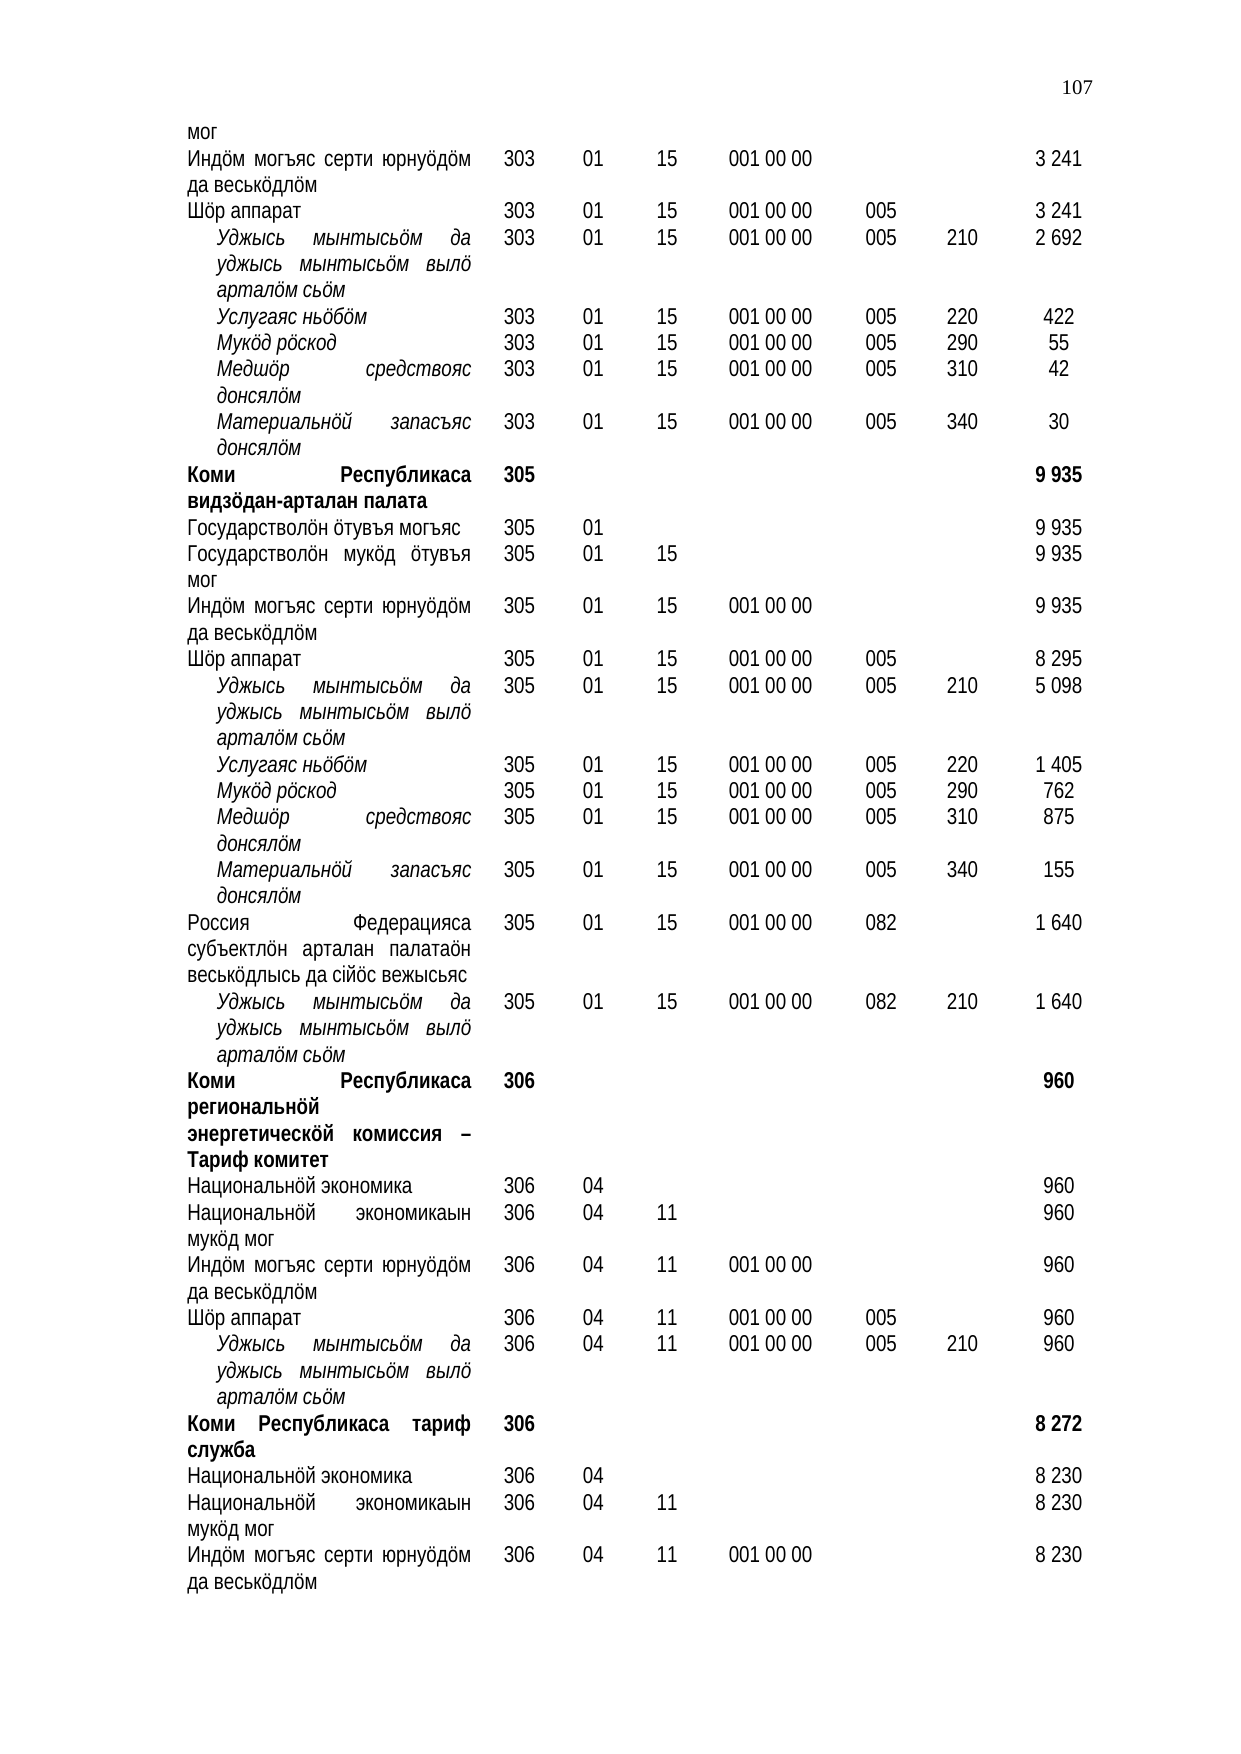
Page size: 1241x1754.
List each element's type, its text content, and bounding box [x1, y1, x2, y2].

table_cell 55 [999, 329, 1118, 355]
table_cell 001 00 00 [704, 856, 837, 909]
table_cell [837, 514, 925, 540]
table_cell 210 [925, 224, 999, 303]
table_cell Медшöр средствояс донсялöм [176, 355, 482, 408]
table_cell 001 00 00 [704, 1330, 837, 1409]
table_cell 001 00 00 [704, 751, 837, 777]
table_cell 04 [556, 1541, 630, 1594]
table_cell [556, 1410, 630, 1462]
table_cell 15 [630, 777, 704, 803]
table_cell [837, 145, 925, 197]
table_cell 01 [556, 540, 630, 592]
table_cell 303 [482, 408, 556, 461]
table_cell 210 [925, 672, 999, 751]
table_cell 1 405 [999, 751, 1118, 777]
table_cell Уджысь мынтысьöм да уджысь мынтысьöм вылö арталöм сьöм [176, 672, 482, 751]
table_cell [837, 593, 925, 645]
table_cell 001 00 00 [704, 1541, 837, 1594]
table_cell 875 [999, 803, 1118, 856]
table_cell [925, 1462, 999, 1488]
table_cell Коми Республикаса региональнöй энергетическöй комиссия – Тариф комитет [176, 1067, 482, 1172]
table_cell 001 00 00 [704, 303, 837, 329]
table_cell 2 692 [999, 224, 1118, 303]
table_cell 11 [630, 1251, 704, 1304]
table_cell 04 [556, 1304, 630, 1330]
table_cell 001 00 00 [704, 988, 837, 1067]
table_cell 303 [482, 145, 556, 197]
table_cell 960 [999, 1172, 1118, 1199]
table_cell Коми Республикаса видзöдан-арталан палата [176, 461, 482, 513]
table_cell 305 [482, 461, 556, 513]
table_cell 01 [556, 329, 630, 355]
table_cell 306 [482, 1489, 556, 1541]
table_cell 001 00 00 [704, 777, 837, 803]
table_cell 15 [630, 909, 704, 988]
table_cell [925, 1199, 999, 1251]
table_cell Медшöр средствояс донсялöм [176, 803, 482, 856]
table_cell 11 [630, 1541, 704, 1594]
table_cell [704, 514, 837, 540]
table_cell Мукöд рöскод [176, 777, 482, 803]
table_cell [837, 1410, 925, 1462]
table_cell 306 [482, 1410, 556, 1462]
table_cell 303 [482, 197, 556, 223]
table_cell Шöр аппарат [176, 197, 482, 223]
table_cell 310 [925, 803, 999, 856]
table_cell 005 [837, 329, 925, 355]
table_cell [837, 1462, 925, 1488]
table_cell 42 [999, 355, 1118, 408]
table_cell [837, 461, 925, 513]
table_cell [630, 1410, 704, 1462]
table_cell [704, 1067, 837, 1172]
table_cell [704, 1199, 837, 1251]
table_cell 001 00 00 [704, 408, 837, 461]
table_cell 04 [556, 1172, 630, 1199]
table_cell [925, 514, 999, 540]
table_cell мог [176, 118, 482, 144]
table_cell 15 [630, 803, 704, 856]
table_cell 01 [556, 856, 630, 909]
table_cell 5 098 [999, 672, 1118, 751]
table_cell 305 [482, 777, 556, 803]
table_cell [837, 1067, 925, 1172]
table_cell 01 [556, 224, 630, 303]
table_cell [630, 1172, 704, 1199]
table_cell 001 00 00 [704, 145, 837, 197]
table_cell 960 [999, 1304, 1118, 1330]
table_cell 005 [837, 1330, 925, 1409]
table_cell 8 295 [999, 645, 1118, 672]
table_cell 8 272 [999, 1410, 1118, 1462]
table_cell 306 [482, 1172, 556, 1199]
table_cell 960 [999, 1067, 1118, 1172]
table_cell 005 [837, 645, 925, 672]
table_cell 005 [837, 803, 925, 856]
table_cell [630, 461, 704, 513]
table_cell 960 [999, 1330, 1118, 1409]
table_cell 01 [556, 514, 630, 540]
table_cell [925, 1251, 999, 1304]
table_cell 9 935 [999, 514, 1118, 540]
table_cell 001 00 00 [704, 909, 837, 988]
table_cell 305 [482, 645, 556, 672]
table_cell [482, 118, 556, 144]
table_cell 04 [556, 1489, 630, 1541]
table_cell 310 [925, 355, 999, 408]
table_cell [837, 1541, 925, 1594]
table_cell 005 [837, 777, 925, 803]
table_cell 01 [556, 777, 630, 803]
table_cell [837, 1489, 925, 1541]
table_cell 15 [630, 145, 704, 197]
table_cell [925, 593, 999, 645]
table_cell 1 640 [999, 909, 1118, 988]
table_cell Услугаяс ньöбöм [176, 303, 482, 329]
table_cell 3 241 [999, 197, 1118, 223]
table_cell Шöр аппарат [176, 1304, 482, 1330]
table_cell 15 [630, 856, 704, 909]
table_cell [630, 118, 704, 144]
table_cell 005 [837, 224, 925, 303]
table_cell 001 00 00 [704, 329, 837, 355]
table_cell [704, 540, 837, 592]
table_cell 305 [482, 751, 556, 777]
table_cell [704, 1462, 837, 1488]
table_cell 306 [482, 1199, 556, 1251]
table_cell 01 [556, 197, 630, 223]
table_cell [837, 1251, 925, 1304]
table_cell 762 [999, 777, 1118, 803]
table_cell 15 [630, 645, 704, 672]
table_cell 001 00 00 [704, 803, 837, 856]
table_cell 306 [482, 1251, 556, 1304]
table_cell 306 [482, 1330, 556, 1409]
table_cell 005 [837, 672, 925, 751]
table_cell 9 935 [999, 540, 1118, 592]
table_cell [556, 1067, 630, 1172]
table_cell 305 [482, 909, 556, 988]
table_cell 001 00 00 [704, 1304, 837, 1330]
table_cell 01 [556, 145, 630, 197]
table_cell 220 [925, 303, 999, 329]
table_cell 005 [837, 197, 925, 223]
table_cell 11 [630, 1330, 704, 1409]
table_cell 303 [482, 224, 556, 303]
table_cell 305 [482, 514, 556, 540]
table_cell 305 [482, 803, 556, 856]
table_cell 8 230 [999, 1462, 1118, 1488]
table_cell 305 [482, 593, 556, 645]
table_cell Индöм могъяс серти юрнуöдöм да веськöдлöм [176, 145, 482, 197]
table_cell [925, 1410, 999, 1462]
table_cell 303 [482, 303, 556, 329]
table_cell 005 [837, 355, 925, 408]
table_cell 305 [482, 672, 556, 751]
table_cell 15 [630, 672, 704, 751]
table_cell [925, 909, 999, 988]
table_cell Материальнöй запасъяс донсялöм [176, 408, 482, 461]
table_cell 01 [556, 408, 630, 461]
table_cell [925, 461, 999, 513]
table_cell 001 00 00 [704, 672, 837, 751]
table_cell 303 [482, 355, 556, 408]
table_cell Уджысь мынтысьöм да уджысь мынтысьöм вылö арталöм сьöм [176, 1330, 482, 1409]
table_cell 005 [837, 303, 925, 329]
table_cell [837, 1199, 925, 1251]
table_cell Индöм могъяс серти юрнуöдöм да веськöдлöм [176, 593, 482, 645]
table_cell 15 [630, 197, 704, 223]
table_cell [630, 1067, 704, 1172]
table_cell Национальнöй экономикаын мукöд мог [176, 1199, 482, 1251]
table_cell 01 [556, 803, 630, 856]
table_cell 15 [630, 751, 704, 777]
table_cell 290 [925, 777, 999, 803]
table_cell Индöм могъяс серти юрнуöдöм да веськöдлöм [176, 1251, 482, 1304]
table_cell [837, 540, 925, 592]
table_cell [837, 1172, 925, 1199]
table_cell 155 [999, 856, 1118, 909]
table_cell 30 [999, 408, 1118, 461]
table_cell Национальнöй экономика [176, 1172, 482, 1199]
table_cell Государстволöн öтувъя могъяс [176, 514, 482, 540]
table_cell 422 [999, 303, 1118, 329]
table_cell [556, 118, 630, 144]
table_cell 01 [556, 593, 630, 645]
table_cell 04 [556, 1199, 630, 1251]
table_cell [704, 1489, 837, 1541]
table_cell Индöм могъяс серти юрнуöдöм да веськöдлöм [176, 1541, 482, 1594]
table_cell 15 [630, 329, 704, 355]
table_cell 15 [630, 540, 704, 592]
table_cell 290 [925, 329, 999, 355]
table_cell Россия Федерацияса субъектлöн арталан палатаöн веськöдлысь да сiйöс вежысьяс [176, 909, 482, 988]
table_cell 306 [482, 1541, 556, 1594]
table_cell [704, 118, 837, 144]
table_cell [925, 118, 999, 144]
table_cell 01 [556, 355, 630, 408]
table_cell 001 00 00 [704, 355, 837, 408]
table_cell 01 [556, 303, 630, 329]
table_cell [925, 1067, 999, 1172]
table_cell 082 [837, 988, 925, 1067]
table_cell 3 241 [999, 145, 1118, 197]
table_cell 15 [630, 224, 704, 303]
table_cell 960 [999, 1199, 1118, 1251]
table_cell 001 00 00 [704, 1251, 837, 1304]
table_cell 303 [482, 329, 556, 355]
table_cell 001 00 00 [704, 645, 837, 672]
table_cell Шöр аппарат [176, 645, 482, 672]
table_cell [704, 1410, 837, 1462]
table_cell 11 [630, 1304, 704, 1330]
table_cell 210 [925, 988, 999, 1067]
table_cell [925, 197, 999, 223]
table_cell 005 [837, 751, 925, 777]
table_cell 340 [925, 408, 999, 461]
table_cell 001 00 00 [704, 197, 837, 223]
table_cell [925, 1489, 999, 1541]
table_cell [837, 118, 925, 144]
table_cell [925, 145, 999, 197]
table_cell 15 [630, 355, 704, 408]
table_cell 305 [482, 856, 556, 909]
table_cell [925, 1172, 999, 1199]
table_cell 210 [925, 1330, 999, 1409]
table_cell 11 [630, 1199, 704, 1251]
table_cell [925, 645, 999, 672]
table_cell Уджысь мынтысьöм да уджысь мынтысьöм вылö арталöм сьöм [176, 988, 482, 1067]
table_cell Материальнöй запасъяс донсялöм [176, 856, 482, 909]
table_cell 8 230 [999, 1489, 1118, 1541]
table_cell 11 [630, 1489, 704, 1541]
table_cell Мукöд рöскод [176, 329, 482, 355]
table_cell 306 [482, 1462, 556, 1488]
table_cell 15 [630, 988, 704, 1067]
table_cell 01 [556, 909, 630, 988]
table_cell 005 [837, 408, 925, 461]
table_cell Коми Республикаса тариф служба [176, 1410, 482, 1462]
table_cell [556, 461, 630, 513]
table_cell 9 935 [999, 461, 1118, 513]
table_cell 340 [925, 856, 999, 909]
table_cell 01 [556, 645, 630, 672]
table_cell 306 [482, 1304, 556, 1330]
table_cell 082 [837, 909, 925, 988]
table_cell 001 00 00 [704, 593, 837, 645]
table_cell 005 [837, 856, 925, 909]
table_cell 15 [630, 408, 704, 461]
table_cell 15 [630, 303, 704, 329]
table_cell [925, 1304, 999, 1330]
table_cell 04 [556, 1462, 630, 1488]
table_cell 8 230 [999, 1541, 1118, 1594]
table_cell 01 [556, 988, 630, 1067]
table_cell 220 [925, 751, 999, 777]
table_cell [704, 461, 837, 513]
table_cell 005 [837, 1304, 925, 1330]
table_cell [925, 540, 999, 592]
table_cell Государстволöн мукöд öтувъя мог [176, 540, 482, 592]
table_cell [925, 1541, 999, 1594]
table_cell 15 [630, 593, 704, 645]
table_cell 1 640 [999, 988, 1118, 1067]
table_cell 305 [482, 988, 556, 1067]
table_cell 960 [999, 1251, 1118, 1304]
table_cell 001 00 00 [704, 224, 837, 303]
table_cell [704, 1172, 837, 1199]
table_cell Национальнöй экономика [176, 1462, 482, 1488]
table_cell [999, 118, 1118, 144]
table_cell Услугаяс ньöбöм [176, 751, 482, 777]
table_cell 9 935 [999, 593, 1118, 645]
table_cell [630, 1462, 704, 1488]
table_cell 306 [482, 1067, 556, 1172]
table_cell 01 [556, 751, 630, 777]
table_cell Уджысь мынтысьöм да уджысь мынтысьöм вылö арталöм сьöм [176, 224, 482, 303]
table_cell 305 [482, 540, 556, 592]
table_cell 01 [556, 672, 630, 751]
table_cell Национальнöй экономикаын мукöд мог [176, 1489, 482, 1541]
table_cell 04 [556, 1251, 630, 1304]
table_cell [630, 514, 704, 540]
table_cell 04 [556, 1330, 630, 1409]
